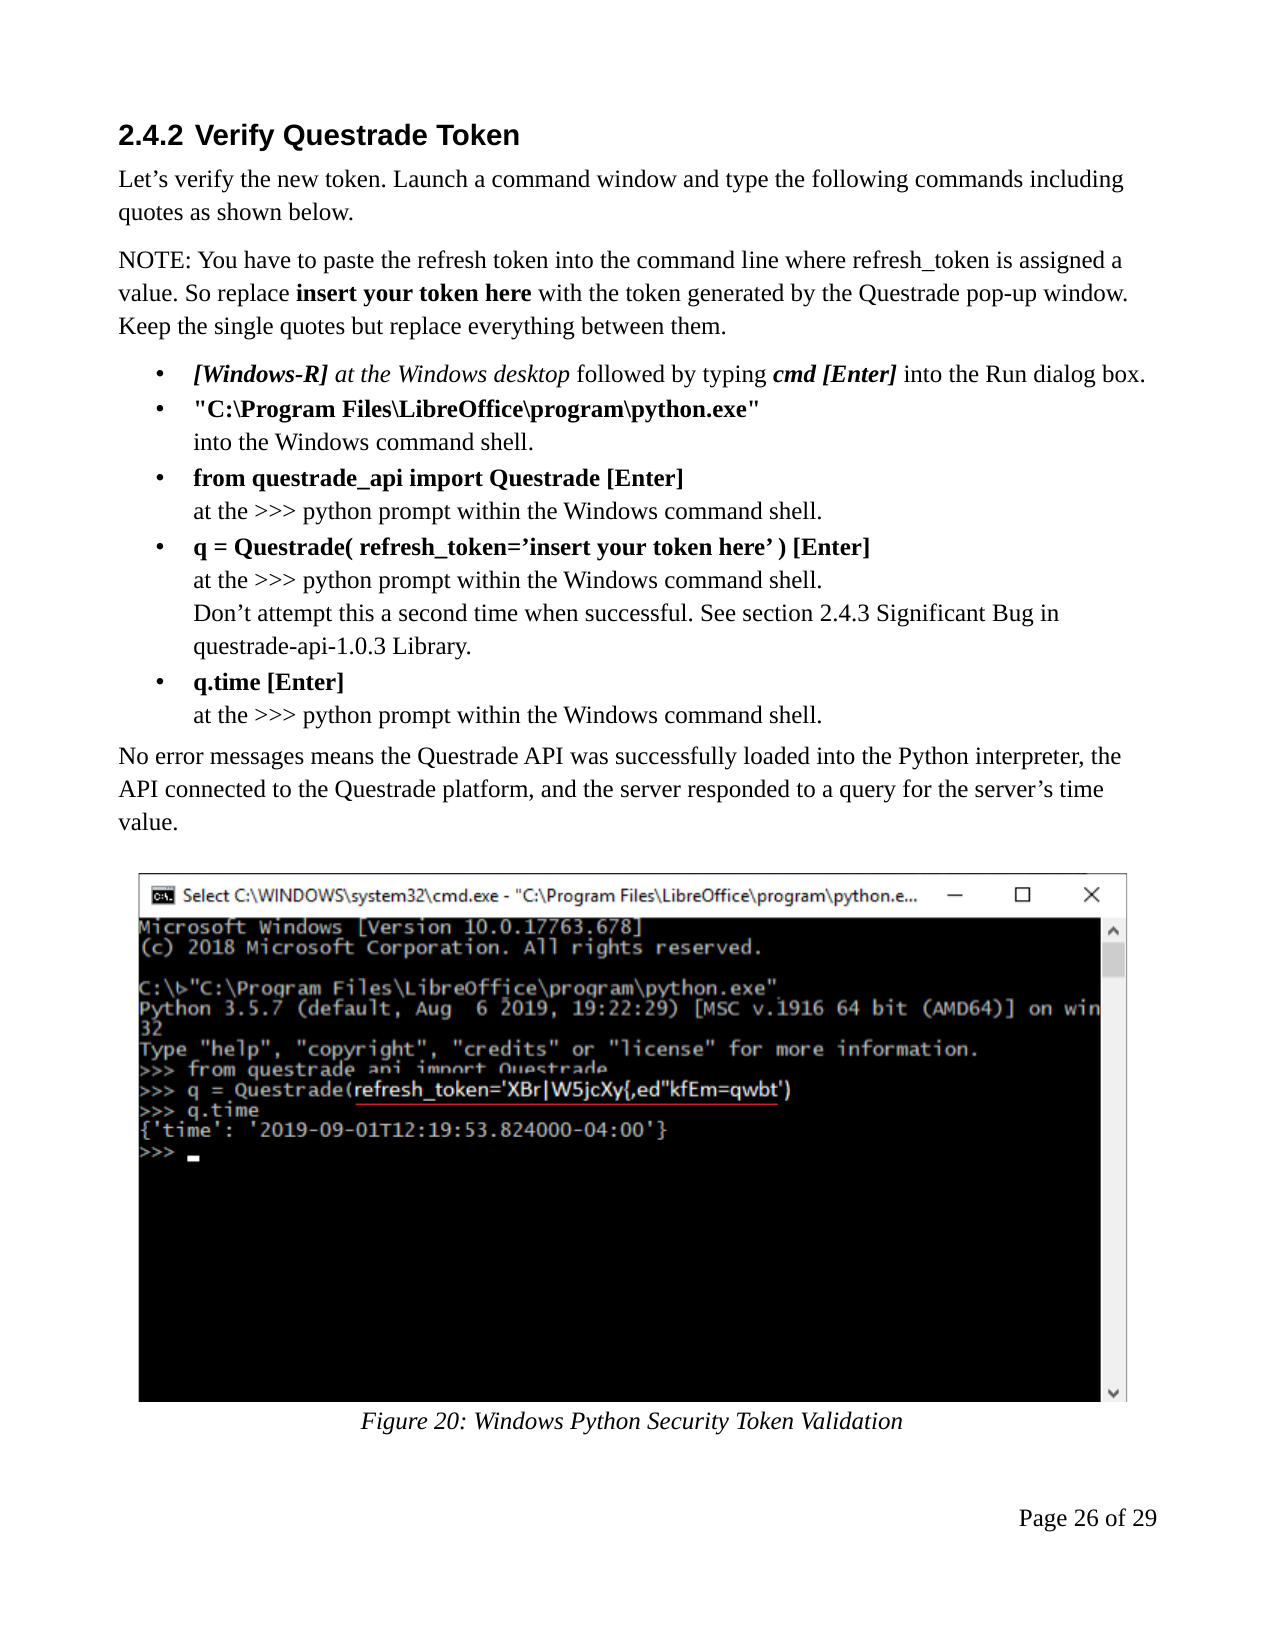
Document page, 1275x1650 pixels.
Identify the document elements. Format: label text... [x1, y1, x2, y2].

list from questrade_api import Questrade [Enter] at the >>> python prompt within the Windows command shell. [156, 463, 1157, 525]
list [Windows-R] at the Windows desktop followed by typing cmd [Enter] into the Run dialog box. [156, 359, 1157, 387]
text Let’s verify the new token. Launch a command window and type the following commands including quotes as shown below. [118, 164, 1157, 226]
list "C:\Program Files\LibreOffice\program\python.exe" into the Windows command shell. [156, 394, 1157, 456]
text NOTE: You have to paste the refresh token into the command line where refresh_token is assigned a value. So replace insert your token here with the token generated by the Questrade pop-up window. Keep the single quotes but replace everything between them. [118, 245, 1157, 340]
subtitle 2.4.2 Verify Questrade Token [118, 118, 1157, 152]
text Figure 20: Windows Python Security Token Validation [118, 873, 1148, 1435]
list q.time [Enter] at the >>> python prompt within the Windows command shell. [156, 667, 1157, 728]
list q = Questrade( refresh_token=’insert your token here’ ) [Enter] at the >>> python prompt within the Windows command shell. Don’t attempt this a second time when successful. See section 2.4.3 Significant Bug in questrade-api-1.0.3 Library. [156, 532, 1157, 660]
text No error messages means the Questrade API was successfully loaded into the Python interpreter, the API connected to the Questrade platform, and the server responded to a query for the server’s time value. [118, 741, 1157, 836]
